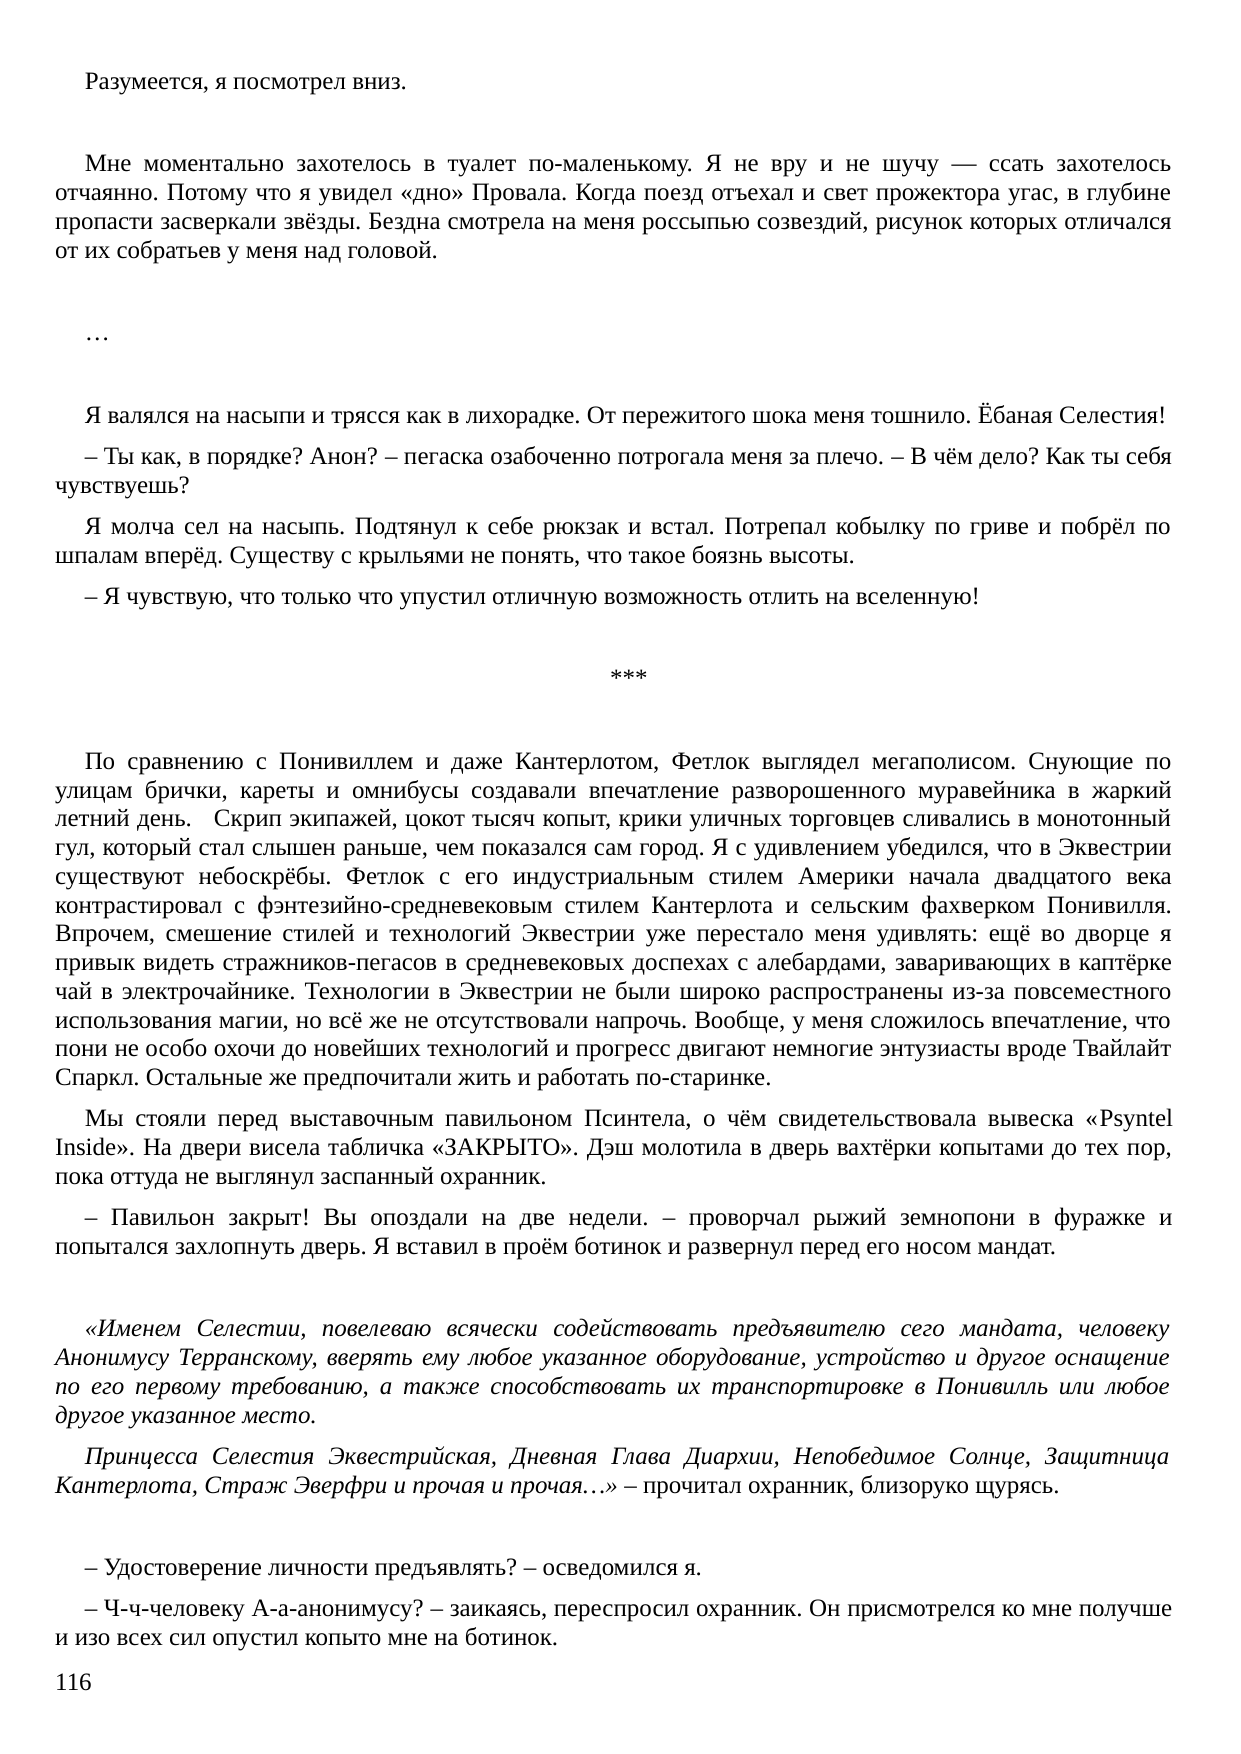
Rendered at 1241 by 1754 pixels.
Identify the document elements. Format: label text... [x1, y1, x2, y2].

text … [55, 317, 1173, 346]
text – Ты как, в порядке? Анон? – пегаска озабоченно потрогала меня за плечо. – В чём дело? Как ты себя чувствуешь? [55, 441, 1173, 498]
text Я молча сел на насыпь. Подтянул к себе рюкзак и встал. Потрепал кобылку по гриве и побрёл по шпалам вперёд. Существу с крыльями не понять, что такое боязнь высоты. [55, 511, 1173, 568]
text – Я чувствую, что только что упустил отличную возможность отлить на вселенную! [55, 581, 1173, 610]
text – Удостоверение личности предъявлять? – осведомился я. [55, 1552, 1173, 1581]
text По сравнению с Понивиллем и даже Кантерлотом, Фетлок выглядел мегаполисом. Снующие по улицам брички, кареты и омнибусы создавали впечатление разворошенного муравейника в жаркий летний день. Скрип экипажей, цокот тысяч копыт, крики уличных торговцев сливались в монотонный гул, который стал слышен раньше, чем показался сам город. Я с удивлением убедился, что в Эквестрии существуют небоскрёбы. Фетлок с его индустриальным стилем Америки начала двадцатого века контрастировал с фэнтезийно-средневековым стилем Кантерлота и сельским фахверком Понивилля. Впрочем, смешение стилей и технологий Эквестрии уже перестало меня удивлять: ещё во дворце я привык видеть стражников-пегасов в средневековых доспехах с алебардами, заваривающих в каптёрке чай в электрочайнике. Технологии в Эквестрии не были широко распространены из-за повсеместного использования магии, но всё же не отсутствовали напрочь. Вообще, у меня сложилось впечатление, что пони не особо охочи до новейших технологий и прогресс двигают немногие энтузиасты вроде Твайлайт Спаркл. Остальные же предпочитали жить и работать по-старинке. [55, 746, 1173, 1091]
text Мы стояли перед выставочным павильоном Псинтела, о чём свидетельствовала вывеска «Psyntel Inside». На двери висела табличка «ЗАКРЫТО». Дэш молотила в дверь вахтёрки копытами до тех пор, пока оттуда не выглянул заспанный охранник. [55, 1103, 1173, 1190]
text *** [55, 663, 1173, 692]
text – Ч-ч-человеку А-а-анонимусу? – заикаясь, переспросил охранник. Он присмотрелся ко мне получше и изо всех сил опустил копыто мне на ботинок. [55, 1593, 1173, 1651]
text Разумеется, я посмотрел вниз. [55, 66, 1173, 95]
text Я валялся на насыпи и трясся как в лихорадке. От пережитого шока меня тошнило. Ёбаная Селестия! [55, 400, 1173, 428]
text Принцесса Селестия Эквестрийская, Дневная Глава Диархии, Непобедимое Солнце, Защитница Кантерлота, Страж Эверфри и прочая и прочая…» – прочитал охранник, близоруко щурясь. [55, 1441, 1173, 1498]
text – Павильон закрыт! Вы опоздали на две недели. – проворчал рыжий земнопони в фуражке и попытался захлопнуть дверь. Я вставил в проём ботинок и развернул перед его носом мандат. [55, 1202, 1173, 1260]
text Мне моментально захотелось в туалет по-маленькому. Я не вру и не шучу — ссать захотелось отчаянно. Потому что я увидел «дно» Провала. Когда поезд отъехал и свет прожектора угас, в глубине пропасти засверкали звёзды. Бездна смотрела на меня россыпью созвездий, рисунок которых отличался от их собратьев у меня над головой. [55, 148, 1173, 263]
text «Именем Селестии, повелеваю всячески содействовать предъявителю сего мандата, человеку Анонимусу Терранскому, вверять ему любое указанное оборудование, устройство и другое оснащение по его первому требованию, а также способствовать их транспортировке в Понивилль или любое другое указанное место. [55, 1313, 1173, 1428]
